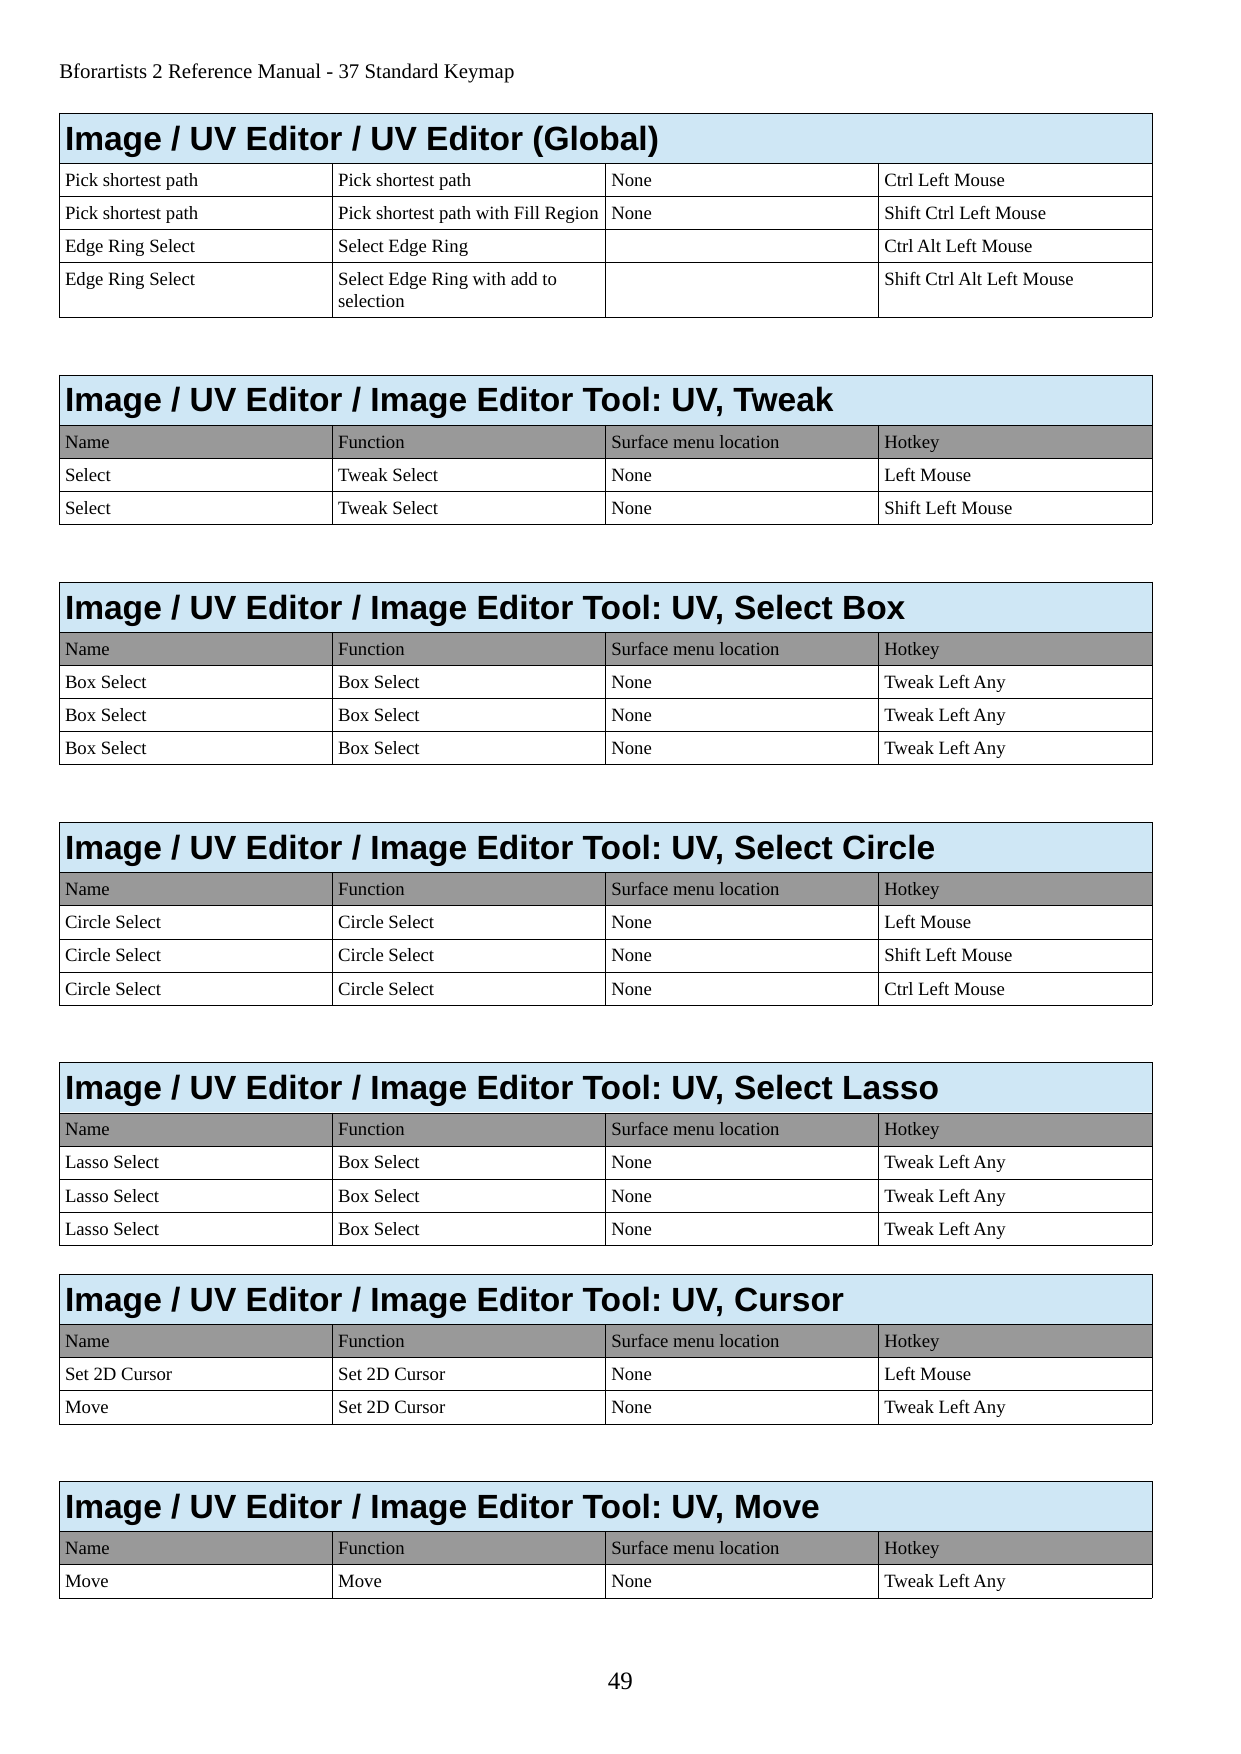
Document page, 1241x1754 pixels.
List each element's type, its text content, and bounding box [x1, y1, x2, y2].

table_cell Surface menu location [606, 1532, 878, 1564]
table_cell Circle Select [333, 973, 605, 1005]
table_cell Select Edge Ring with add to selection [333, 263, 605, 317]
table_cell Tweak Left Any [879, 732, 1152, 764]
table_cell Hotkey [879, 873, 1152, 905]
table_cell None [606, 906, 878, 938]
table_cell None [606, 1565, 878, 1597]
table_cell Tweak Left Any [879, 1213, 1152, 1245]
table_cell Tweak Select [333, 459, 605, 491]
table_cell Select [60, 492, 332, 524]
table_cell Name [60, 1114, 332, 1146]
table_cell Function [333, 426, 605, 458]
table_cell Function [333, 633, 605, 665]
table_cell Box Select [333, 1180, 605, 1212]
table_cell Left Mouse [879, 1358, 1152, 1390]
table_cell Shift Left Mouse [879, 492, 1152, 524]
table_cell None [606, 666, 878, 698]
table_cell Tweak Left Any [879, 666, 1152, 698]
table_cell Box Select [60, 732, 332, 764]
table_cell Function [333, 1532, 605, 1564]
table_cell Name [60, 1325, 332, 1357]
table_cell Shift Ctrl Left Mouse [879, 197, 1152, 229]
table_cell Left Mouse [879, 459, 1152, 491]
table_cell Box Select [333, 666, 605, 698]
table_cell None [606, 1180, 878, 1212]
table_cell Name [60, 873, 332, 905]
table_cell Edge Ring Select [60, 263, 332, 317]
table_cell Surface menu location [606, 1114, 878, 1146]
table_header Image / UV Editor / Image Editor Tool: UV, Select Lasso [60, 1063, 1152, 1112]
table_cell None [606, 492, 878, 524]
table_cell None [606, 459, 878, 491]
table_cell Surface menu location [606, 873, 878, 905]
table_cell Ctrl Alt Left Mouse [879, 230, 1152, 262]
table_cell [606, 263, 878, 317]
table_cell Hotkey [879, 1532, 1152, 1564]
table_cell Hotkey [879, 426, 1152, 458]
table_header Image / UV Editor / Image Editor Tool: UV, Select Circle [60, 823, 1152, 872]
table_cell Surface menu location [606, 633, 878, 665]
table_cell Box Select [333, 699, 605, 731]
table_header Image / UV Editor / Image Editor Tool: UV, Select Box [60, 583, 1152, 632]
table_cell None [606, 197, 878, 229]
table_header Image / UV Editor / Image Editor Tool: UV, Tweak [60, 376, 1152, 425]
table_cell Hotkey [879, 1325, 1152, 1357]
table_cell Lasso Select [60, 1213, 332, 1245]
table_cell None [606, 732, 878, 764]
table_cell Circle Select [60, 973, 332, 1005]
table_cell Set 2D Cursor [333, 1358, 605, 1390]
table_header Image / UV Editor / UV Editor (Global) [60, 114, 1152, 163]
table_cell Box Select [60, 666, 332, 698]
table_cell None [606, 940, 878, 972]
table_cell Tweak Left Any [879, 1180, 1152, 1212]
table_cell Box Select [333, 1213, 605, 1245]
table_cell Function [333, 873, 605, 905]
table_cell Name [60, 1532, 332, 1564]
table_cell None [606, 164, 878, 196]
table_header Image / UV Editor / Image Editor Tool: UV, Cursor [60, 1275, 1152, 1324]
table_cell Tweak Left Any [879, 1565, 1152, 1597]
table_cell Pick shortest path [60, 197, 332, 229]
table_cell Name [60, 633, 332, 665]
table_cell Tweak Left Any [879, 699, 1152, 731]
table_cell Box Select [333, 1147, 605, 1179]
table_cell Move [60, 1391, 332, 1423]
table_cell Move [333, 1565, 605, 1597]
table_cell Tweak Left Any [879, 1391, 1152, 1423]
table_cell Ctrl Left Mouse [879, 164, 1152, 196]
table_cell Select Edge Ring [333, 230, 605, 262]
table_cell None [606, 1358, 878, 1390]
table_cell [606, 230, 878, 262]
table_cell Ctrl Left Mouse [879, 973, 1152, 1005]
table_cell Tweak Left Any [879, 1147, 1152, 1179]
table_cell Move [60, 1565, 332, 1597]
table_cell Circle Select [60, 906, 332, 938]
table_cell Left Mouse [879, 906, 1152, 938]
table_cell Pick shortest path with Fill Region [333, 197, 605, 229]
table_cell Hotkey [879, 1114, 1152, 1146]
table_cell None [606, 699, 878, 731]
table_cell Hotkey [879, 633, 1152, 665]
table_cell Box Select [333, 732, 605, 764]
table_cell Pick shortest path [60, 164, 332, 196]
table_cell Box Select [60, 699, 332, 731]
table_cell None [606, 1391, 878, 1423]
table_cell Shift Left Mouse [879, 940, 1152, 972]
table_cell Surface menu location [606, 1325, 878, 1357]
table_cell Circle Select [333, 906, 605, 938]
table_cell Lasso Select [60, 1180, 332, 1212]
table_cell Circle Select [333, 940, 605, 972]
table_cell None [606, 1147, 878, 1179]
table_cell Select [60, 459, 332, 491]
table_cell Set 2D Cursor [60, 1358, 332, 1390]
table_cell None [606, 973, 878, 1005]
table_cell Name [60, 426, 332, 458]
table_cell Function [333, 1114, 605, 1146]
table_cell Set 2D Cursor [333, 1391, 605, 1423]
table_cell Circle Select [60, 940, 332, 972]
table_cell Lasso Select [60, 1147, 332, 1179]
table_cell Edge Ring Select [60, 230, 332, 262]
table_cell Pick shortest path [333, 164, 605, 196]
table_cell Function [333, 1325, 605, 1357]
table_cell Tweak Select [333, 492, 605, 524]
table_cell Shift Ctrl Alt Left Mouse [879, 263, 1152, 317]
table_header Image / UV Editor / Image Editor Tool: UV, Move [60, 1482, 1152, 1531]
table_cell None [606, 1213, 878, 1245]
table_cell Surface menu location [606, 426, 878, 458]
